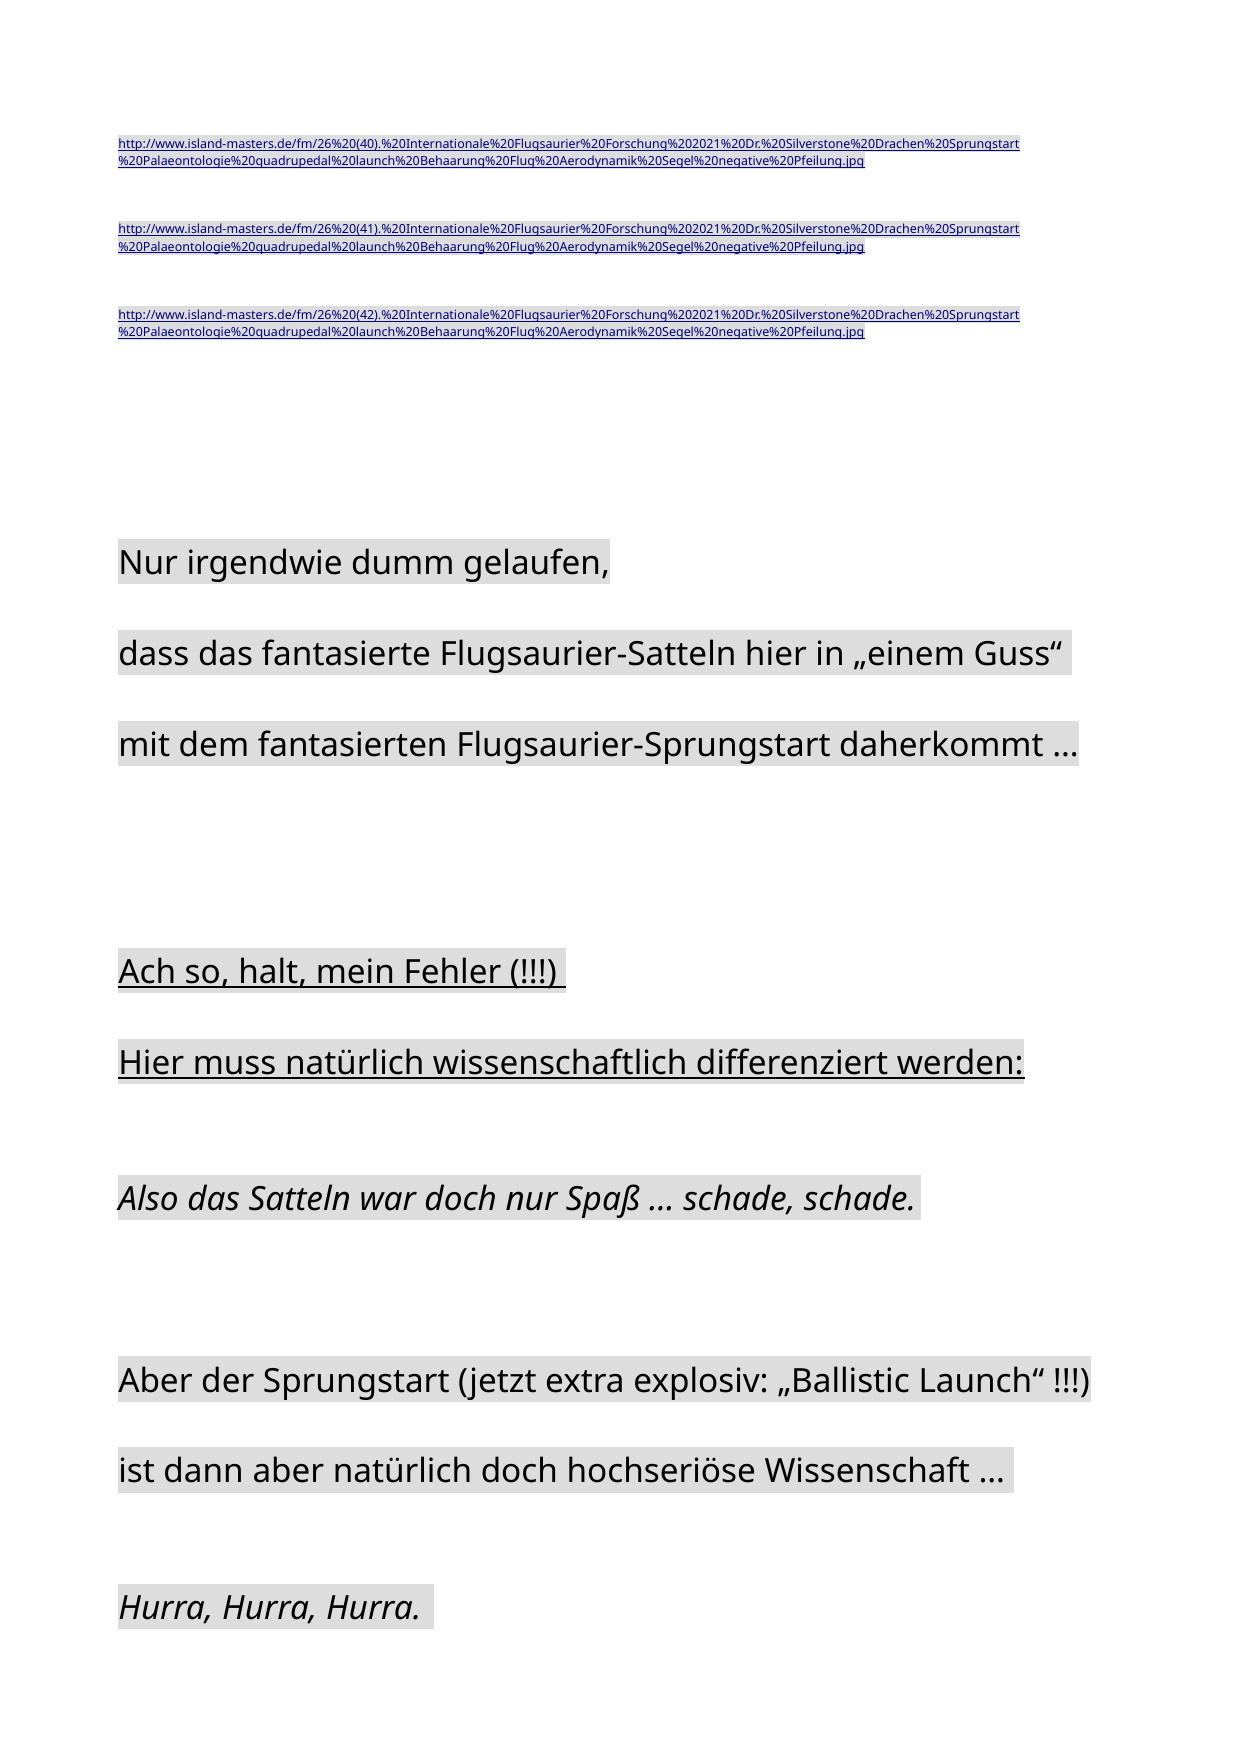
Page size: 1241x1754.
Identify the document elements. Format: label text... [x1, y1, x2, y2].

text Hurra, Hurra, Hurra. [118, 1583, 1122, 1629]
text http://www.island-masters.de/fm/26%20(42).%20Internationale%20Flugsaurier%20Forschung%202021%20Dr.%20Silverstone%20Drachen%20Sprungstart%20Palaeontologie%20quadrupedal%20launch%20Behaarung%20Flug%20Aerodynamik%20Segel%20negative%20Pfeilung.jpg [118, 306, 1122, 340]
text Hier muss natürlich wissenschaftlich differenziert werden: [118, 1038, 1122, 1084]
text Nur irgendwie dumm gelaufen, [118, 539, 1122, 584]
text Ach so, halt, mein Fehler (!!!) [118, 948, 1122, 993]
text http://www.island-masters.de/fm/26%20(41).%20Internationale%20Flugsaurier%20Forschung%202021%20Dr.%20Silverstone%20Drachen%20Sprungstart%20Palaeontologie%20quadrupedal%20launch%20Behaarung%20Flug%20Aerodynamik%20Segel%20negative%20Pfeilung.jpg [118, 221, 1122, 255]
text Aber der Sprungstart (jetzt extra explosiv: „Ballistic Launch“ !!!) [118, 1356, 1122, 1402]
text Also das Satteln war doch nur Spaß … schade, schade. [118, 1175, 1122, 1220]
text mit dem fantasierten Flugsaurier-Sprungstart daherkommt … [118, 721, 1122, 766]
text http://www.island-masters.de/fm/26%20(40).%20Internationale%20Flugsaurier%20Forschung%202021%20Dr.%20Silverstone%20Drachen%20Sprungstart%20Palaeontologie%20quadrupedal%20launch%20Behaarung%20Flug%20Aerodynamik%20Segel%20negative%20Pfeilung.jpg [118, 135, 1122, 169]
text ist dann aber natürlich doch hochseriöse Wissenschaft … [118, 1447, 1122, 1493]
text dass das fantasierte Flugsaurier-Satteln hier in „einem Guss“ [118, 630, 1122, 675]
